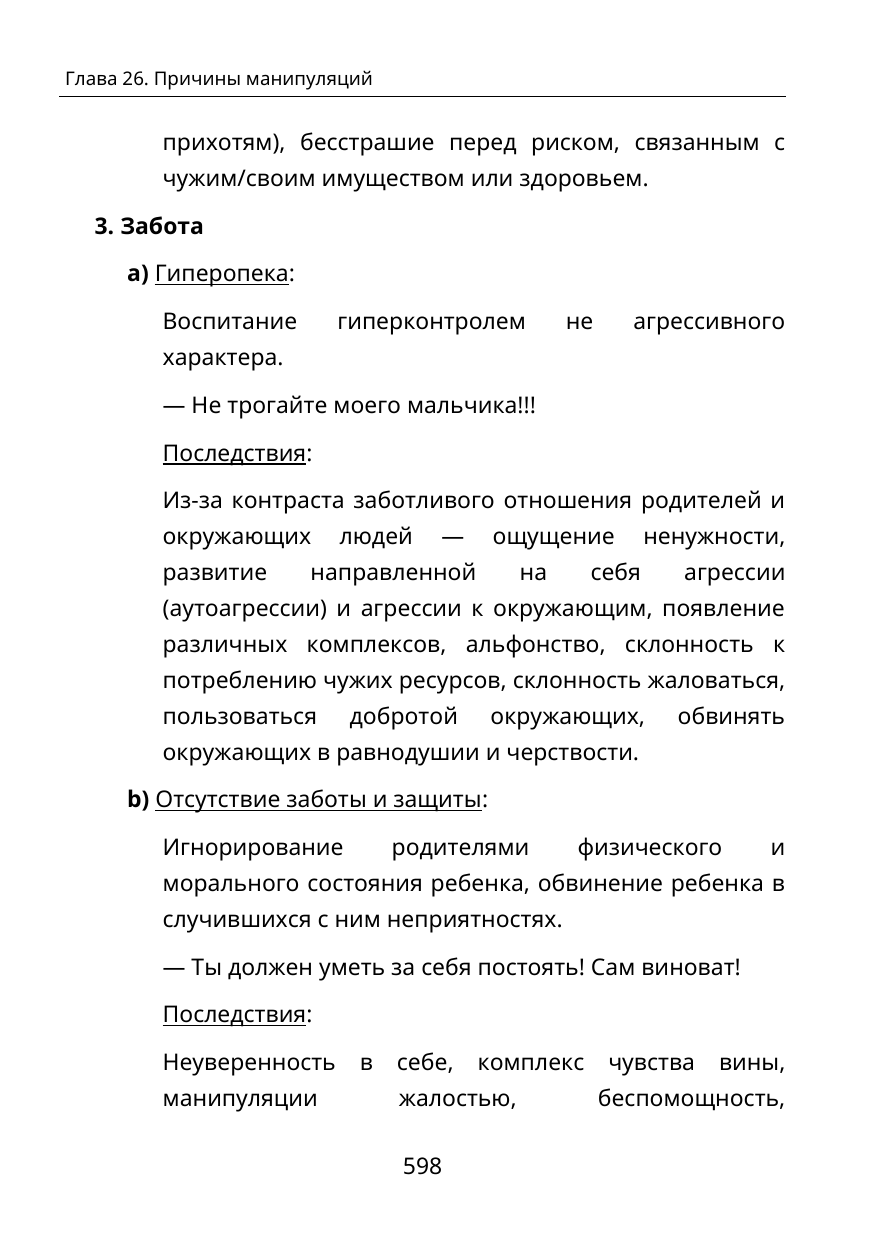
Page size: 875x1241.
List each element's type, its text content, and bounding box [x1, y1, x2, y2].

list Из-за контраста заботливого отношения родителей и окружающих людей — ощущение ненужности, развитие направленной на себя агрессии (аутоагрессии) и агрессии к окружающим, появление различных комплексов, альфонство, склонность к потреблению чужих ресурсов, склонность жаловаться, пользоваться добротой окружающих, обвинять окружающих в равнодушии и черствости. [121, 484, 786, 767]
list Игнорирование родителями физического и морального состояния ребенка, обвинение ребенка в случившихся с ним неприятностях. [121, 831, 786, 934]
list прихотям), бесстрашие перед риском, связанным с чужим/своим имуществом или здоровьем. [121, 126, 786, 193]
list Последствия: [121, 998, 786, 1030]
list Отсутствие заботы и защиты: [121, 783, 786, 815]
list Неуверенность в себе, комплекс чувства вины, манипуляции жалостью, беспомощность, [121, 1046, 786, 1113]
list Забота [88, 210, 786, 241]
list Гиперопека: [121, 257, 786, 289]
list — Не трогайте моего мальчика!!! [121, 389, 786, 420]
list — Ты должен уметь за себя постоять! Сам виноват! [121, 951, 786, 982]
list Воспитание гиперконтролем не агрессивного характера. [121, 305, 786, 372]
list Последствия: [121, 436, 786, 468]
